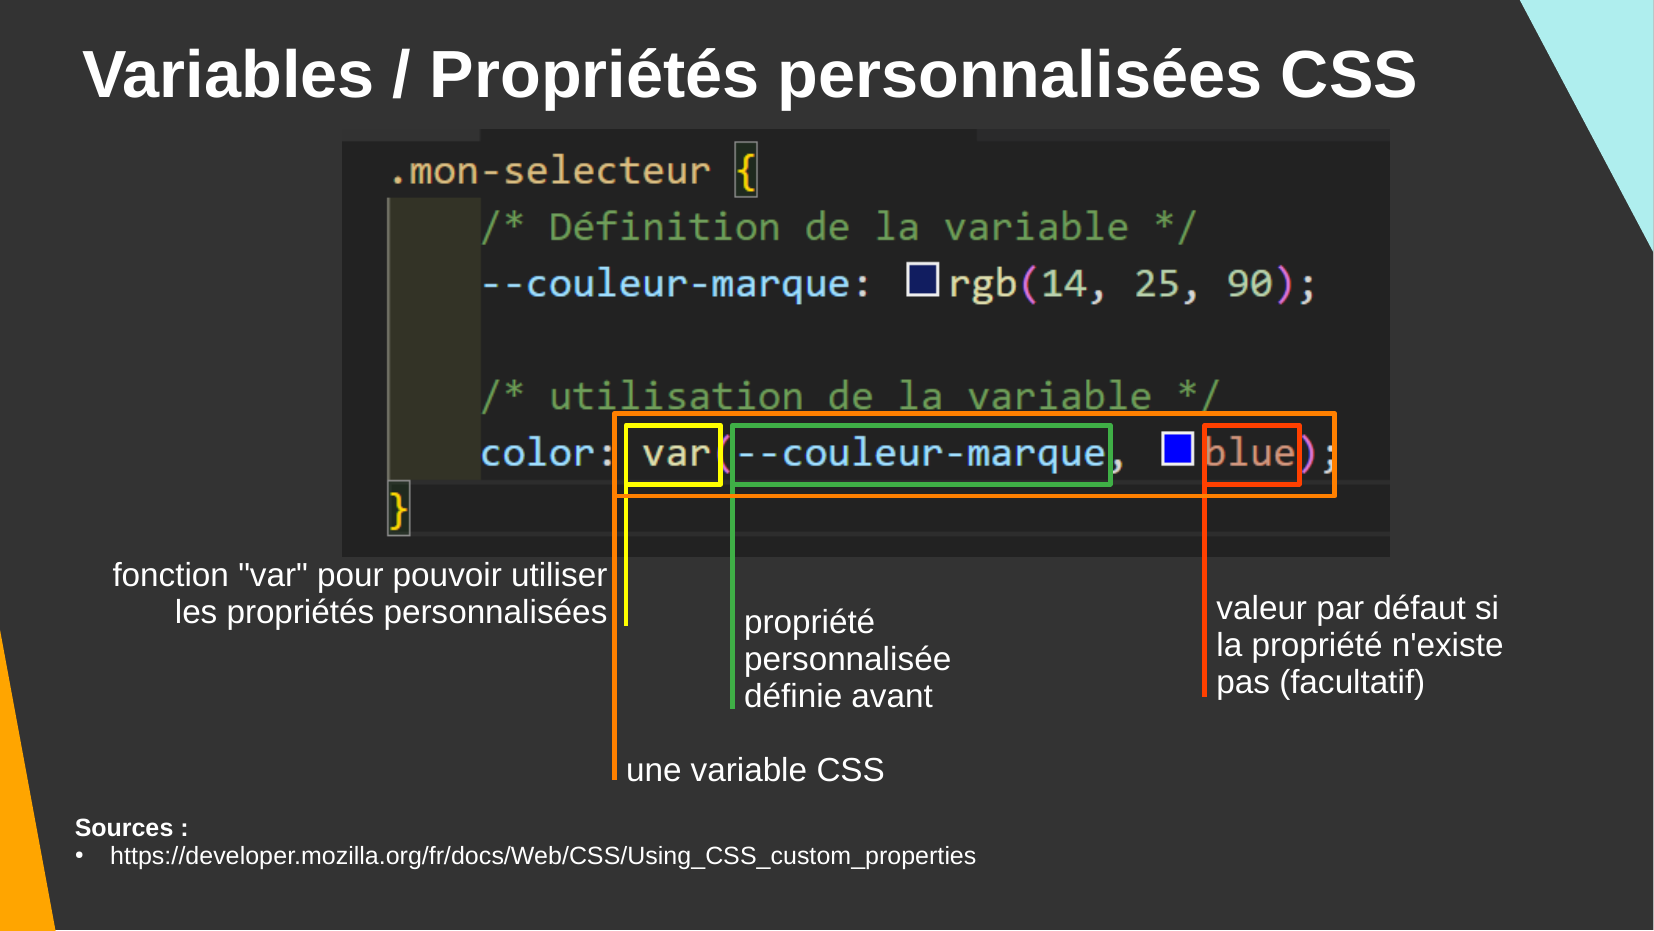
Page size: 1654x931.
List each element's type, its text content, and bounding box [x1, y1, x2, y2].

text_box [1519, 0, 1654, 254]
title fonction "var" pour pouvoir utiliser les propriétés personnalisées [112, 556, 609, 640]
picture [628, 498, 730, 557]
text_box [0, 629, 56, 931]
text_box Sources : https://developer.mozilla.org/fr/docs/Web/CSS/Using_CSS_custom_properties [60, 806, 1546, 931]
picture [628, 428, 718, 482]
title valeur par défaut si la propriété n'existe pas (facultatif) [1216, 589, 1524, 738]
picture [735, 428, 1108, 482]
picture [1207, 428, 1297, 482]
title une variable CSS [625, 751, 981, 789]
title Variables / Propriétés personnalisées CSS [82, 37, 1571, 114]
title propriété personnalisée définie avant [744, 603, 981, 715]
picture [617, 498, 624, 557]
picture [342, 129, 1390, 557]
picture [617, 416, 1332, 494]
picture [735, 498, 1202, 557]
